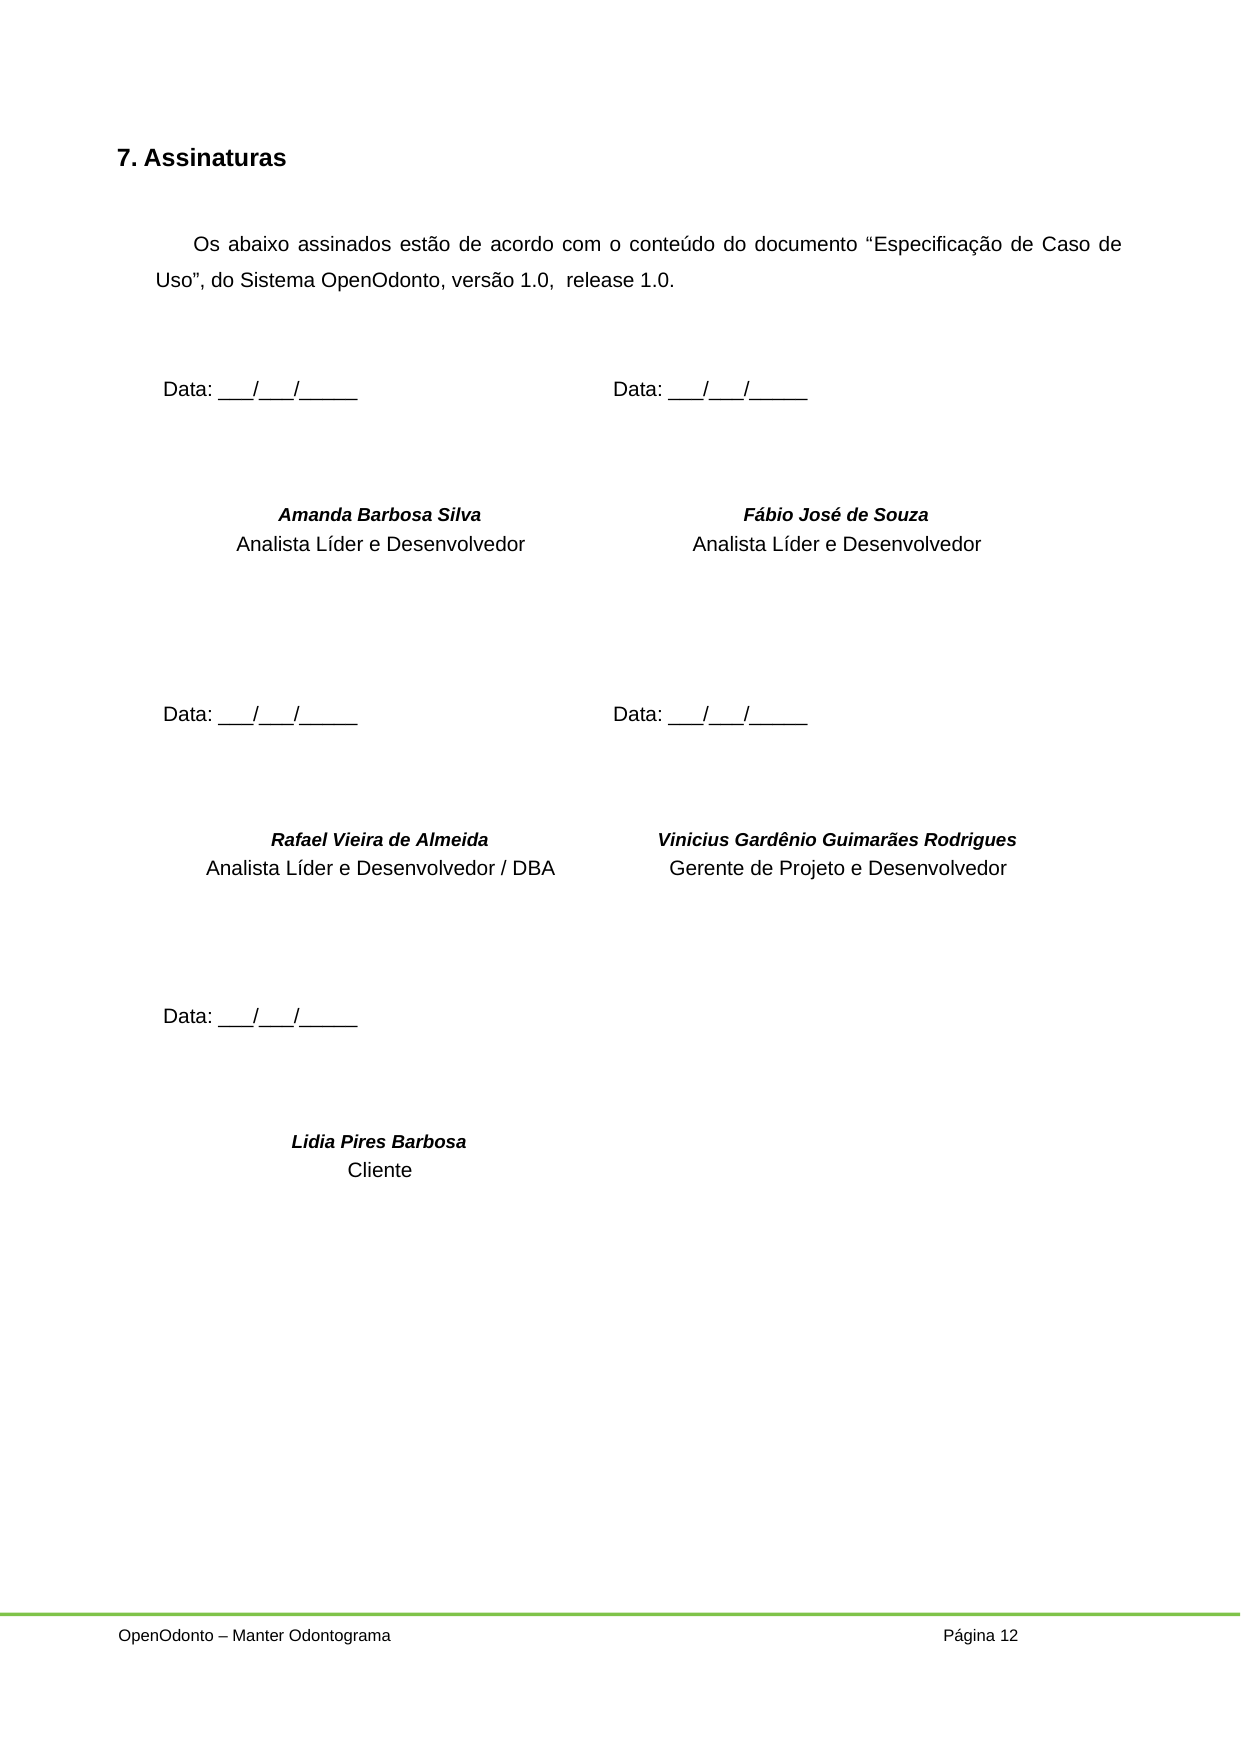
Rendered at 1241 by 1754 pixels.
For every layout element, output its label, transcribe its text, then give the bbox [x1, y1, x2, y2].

table_cell Amanda Barbosa Silva Analista Líder e Desenvolvedor [156, 498, 606, 592]
table_header Data: ___/___/_____ [606, 665, 1070, 822]
table_cell Rafael Vieira de Almeida Analista Líder e Desenvolvedor / DBA [156, 822, 606, 917]
table_cell Vinicius Gardênio Guimarães Rodrigues Gerente de Projeto e Desenvolvedor [606, 822, 1070, 917]
title Os abaixo assinados estão de acordo com o conteúdo do documento “Especificação de Caso de Uso”, do Sistema OpenOdonto, versão 1.0, release 1.0. [155, 232, 1122, 292]
table_header Data: ___/___/_____ [156, 340, 606, 497]
table_header Data: ___/___/_____ [156, 665, 606, 822]
table_cell Fábio José de Souza Analista Líder e Desenvolvedor [606, 498, 1068, 592]
subtitle 7. Assinaturas [117, 143, 1122, 172]
table_header Data: ___/___/_____ [606, 340, 1068, 497]
table_cell Lidia Pires Barbosa Cliente [156, 1124, 604, 1195]
table_header Data: ___/___/_____ [156, 967, 604, 1124]
